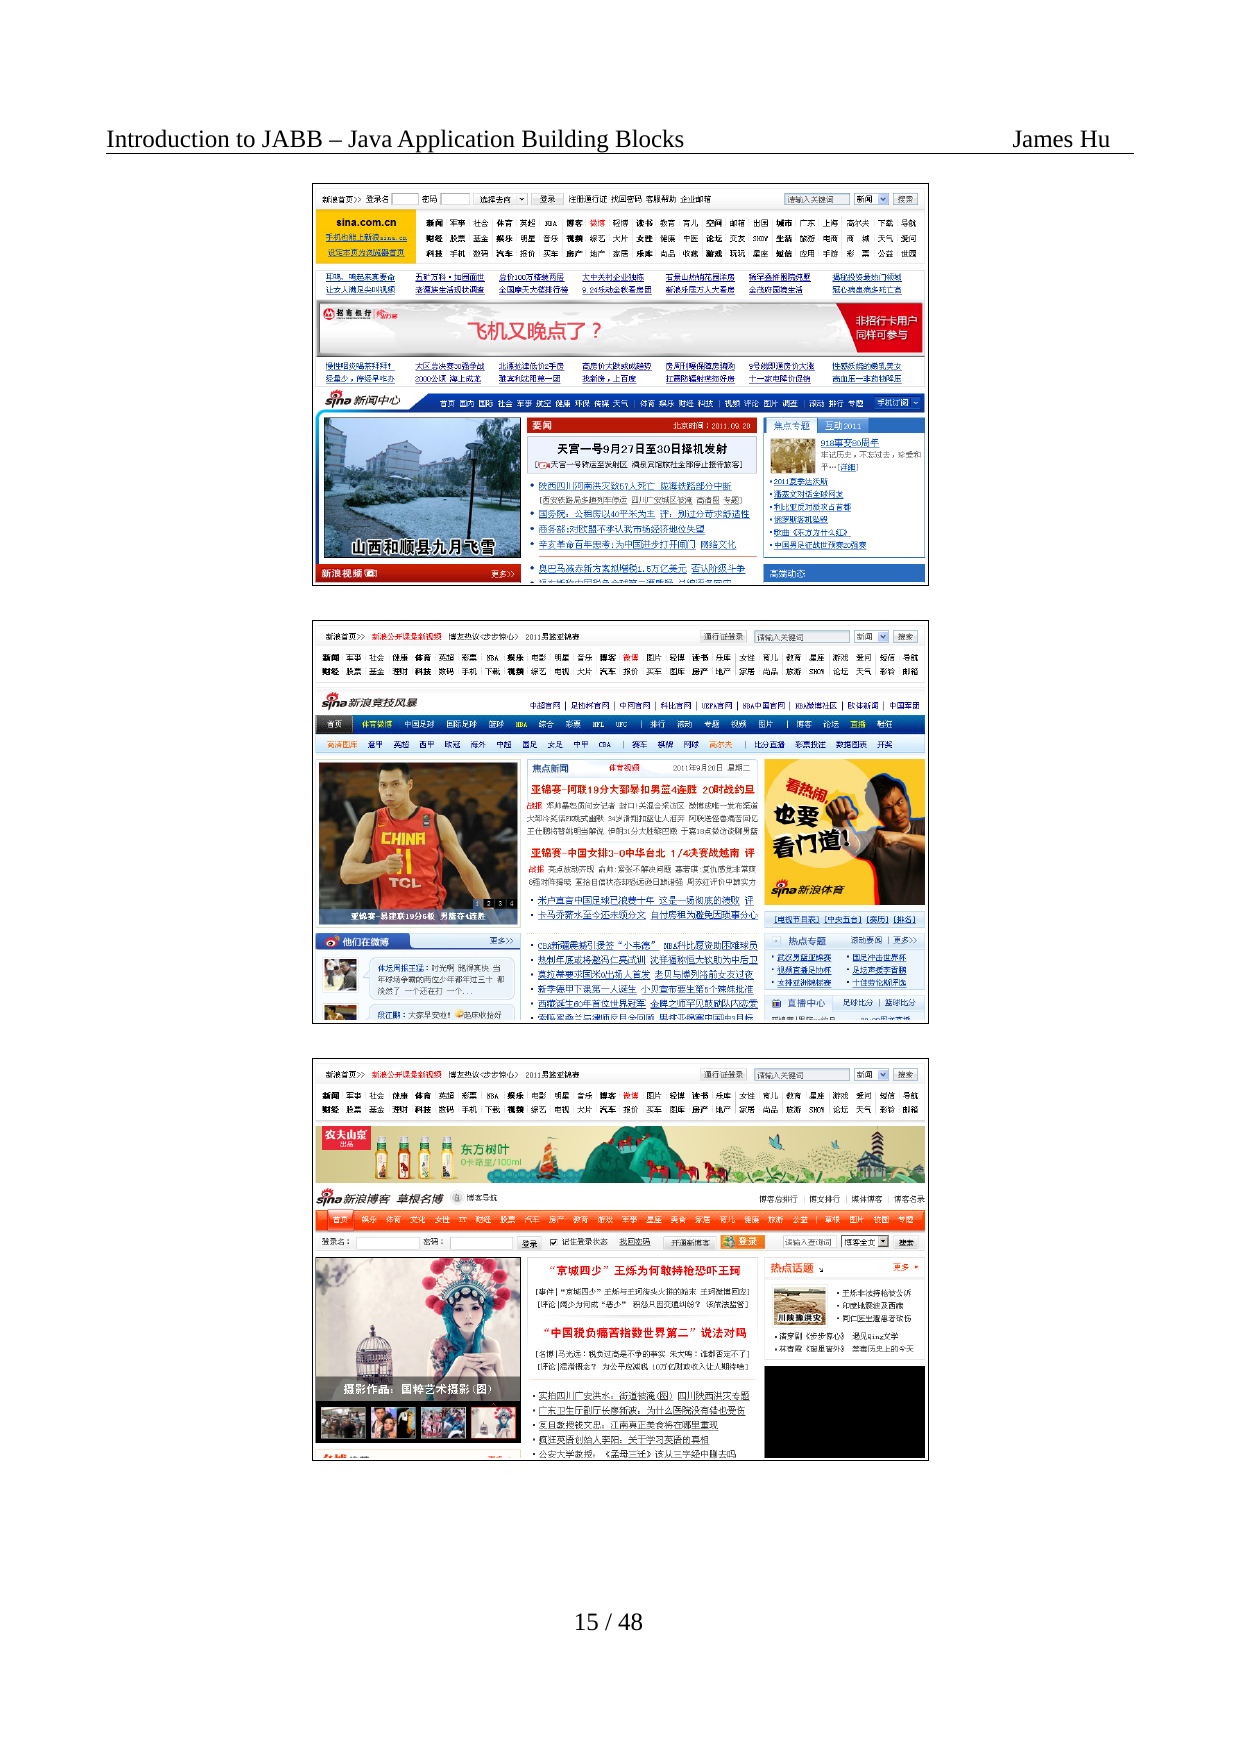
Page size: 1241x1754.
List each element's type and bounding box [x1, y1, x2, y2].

picture [314, 622, 926, 1020]
picture [314, 1060, 926, 1458]
picture [314, 185, 926, 583]
